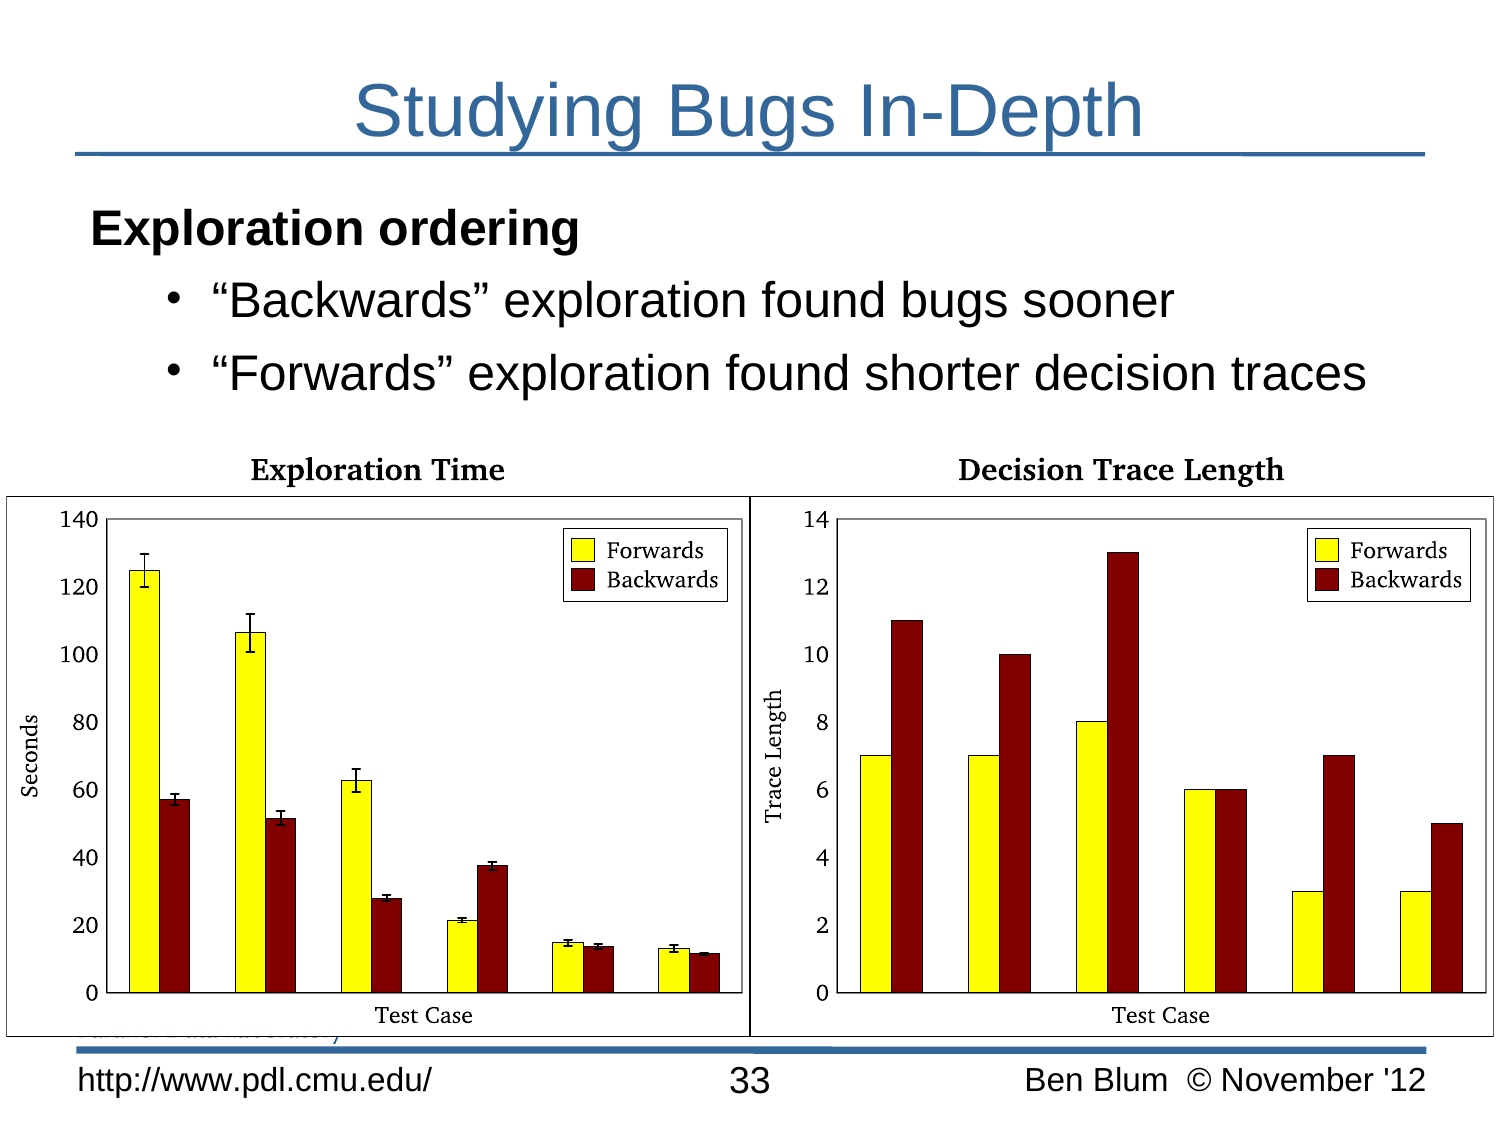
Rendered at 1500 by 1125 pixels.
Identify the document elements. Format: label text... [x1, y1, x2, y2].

title Studying Bugs In-Depth [112, 50, 1388, 163]
list Exploration ordering “Backwards” exploration found bugs sooner “Forwards” exploration found shorter decision traces [75, 187, 1426, 450]
picture [6, 450, 1494, 1044]
